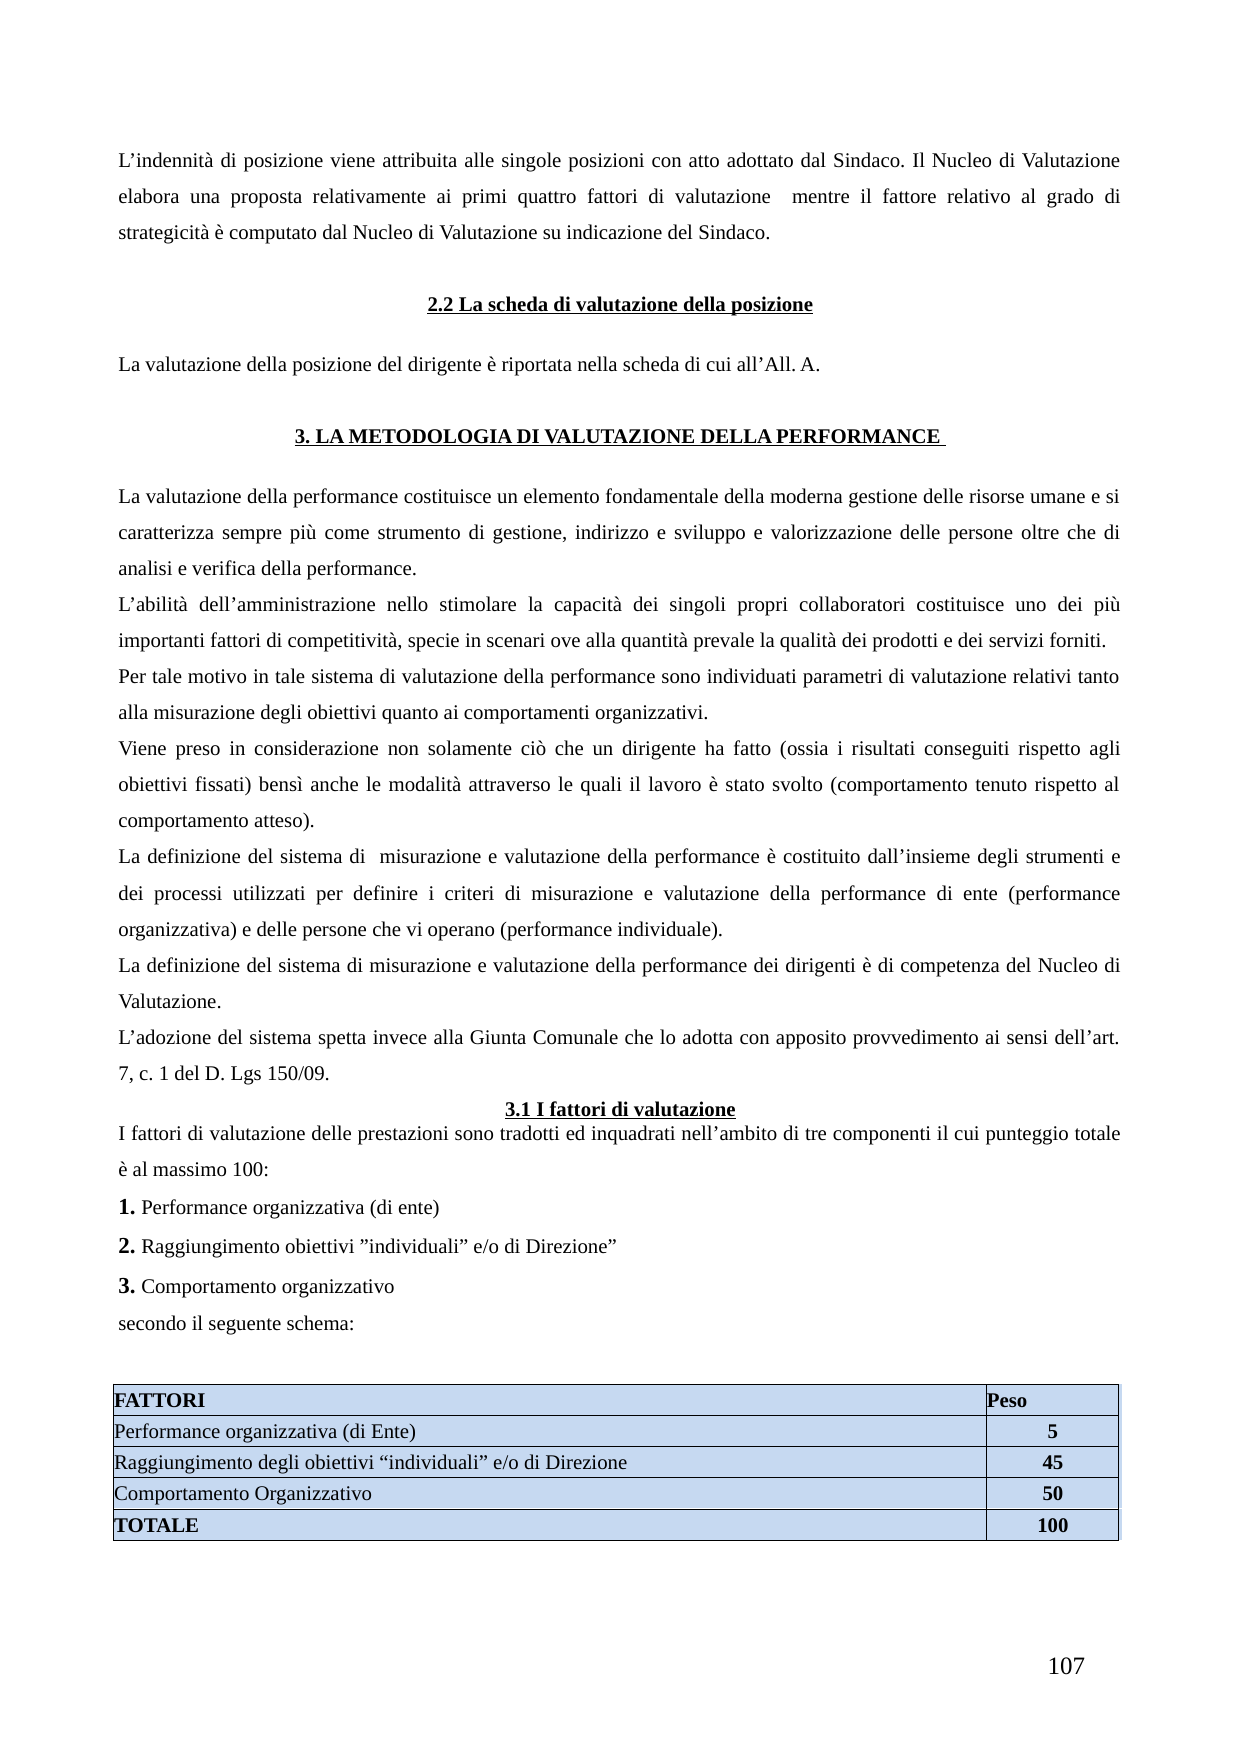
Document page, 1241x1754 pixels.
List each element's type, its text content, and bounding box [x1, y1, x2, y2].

subtitle 3.1 I fattori di valutazione [118, 1097, 1122, 1121]
text La definizione del sistema di misurazione e valutazione della performance è costituito dall’insieme degli strumenti e dei processi utilizzati per definire i criteri di misurazione e valutazione della performance di ente (performance organizzativa) e delle persone che vi operano (performance individuale). [118, 844, 1122, 941]
subtitle 2.2 La scheda di valutazione della posizione [118, 292, 1122, 316]
text secondo il seguente schema: [118, 1311, 1122, 1335]
table_cell 5 [987, 1416, 1118, 1446]
table_cell 45 [987, 1447, 1118, 1477]
table_cell Performance organizzativa (di Ente) [114, 1416, 986, 1446]
table_header Peso [987, 1385, 1118, 1415]
text I fattori di valutazione delle prestazioni sono tradotti ed inquadrati nell’ambito di tre componenti il cui punteggio totale è al massimo 100: [118, 1121, 1122, 1181]
table_cell 50 [987, 1478, 1118, 1508]
table_cell Raggiungimento degli obiettivi “individuali” e/o di Direzione [114, 1447, 986, 1477]
table_header FATTORI [114, 1385, 986, 1415]
text La definizione del sistema di misurazione e valutazione della performance dei dirigenti è di competenza del Nucleo di Valutazione. [118, 953, 1122, 1013]
text La valutazione della posizione del dirigente è riportata nella scheda di cui all’All. A. [118, 352, 1122, 376]
text L’indennità di posizione viene attribuita alle singole posizioni con atto adottato dal Sindaco. Il Nucleo di Valutazione elabora una proposta relativamente ai primi quattro fattori di valutazione mentre il fattore relativo al grado di strategicità è computato dal Nucleo di Valutazione su indicazione del Sindaco. [118, 148, 1122, 244]
text Per tale motivo in tale sistema di valutazione della performance sono individuati parametri di valutazione relativi tanto alla misurazione degli obiettivi quanto ai comportamenti organizzativi. [118, 664, 1122, 724]
table_cell TOTALE [114, 1510, 986, 1540]
subtitle 3. LA METODOLOGIA DI VALUTAZIONE DELLA PERFORMANCE [118, 424, 1122, 448]
text L’adozione del sistema spetta invece alla Giunta Comunale che lo adotta con apposito provvedimento ai sensi dell’art. 7, c. 1 del D. Lgs 150/09. [118, 1025, 1122, 1085]
table_cell 100 [987, 1510, 1118, 1540]
list Raggiungimento obiettivi ”individuali” e/o di Direzione” [118, 1232, 1122, 1259]
list Performance organizzativa (di ente) [118, 1193, 1122, 1219]
table_cell Comportamento Organizzativo [114, 1478, 986, 1508]
text La valutazione della performance costituisce un elemento fondamentale della moderna gestione delle risorse umane e si caratterizza sempre più come strumento di gestione, indirizzo e sviluppo e valorizzazione delle persone oltre che di analisi e verifica della performance. [118, 484, 1122, 580]
list Comportamento organizzativo [118, 1272, 1122, 1298]
text Viene preso in considerazione non solamente ciò che un dirigente ha fatto (ossia i risultati conseguiti rispetto agli obiettivi fissati) bensì anche le modalità attraverso le quali il lavoro è stato svolto (comportamento tenuto rispetto al comportamento atteso). [118, 736, 1122, 832]
text L’abilità dell’amministrazione nello stimolare la capacità dei singoli propri collaboratori costituisce uno dei più importanti fattori di competitività, specie in scenari ove alla quantità prevale la qualità dei prodotti e dei servizi forniti. [118, 592, 1122, 652]
